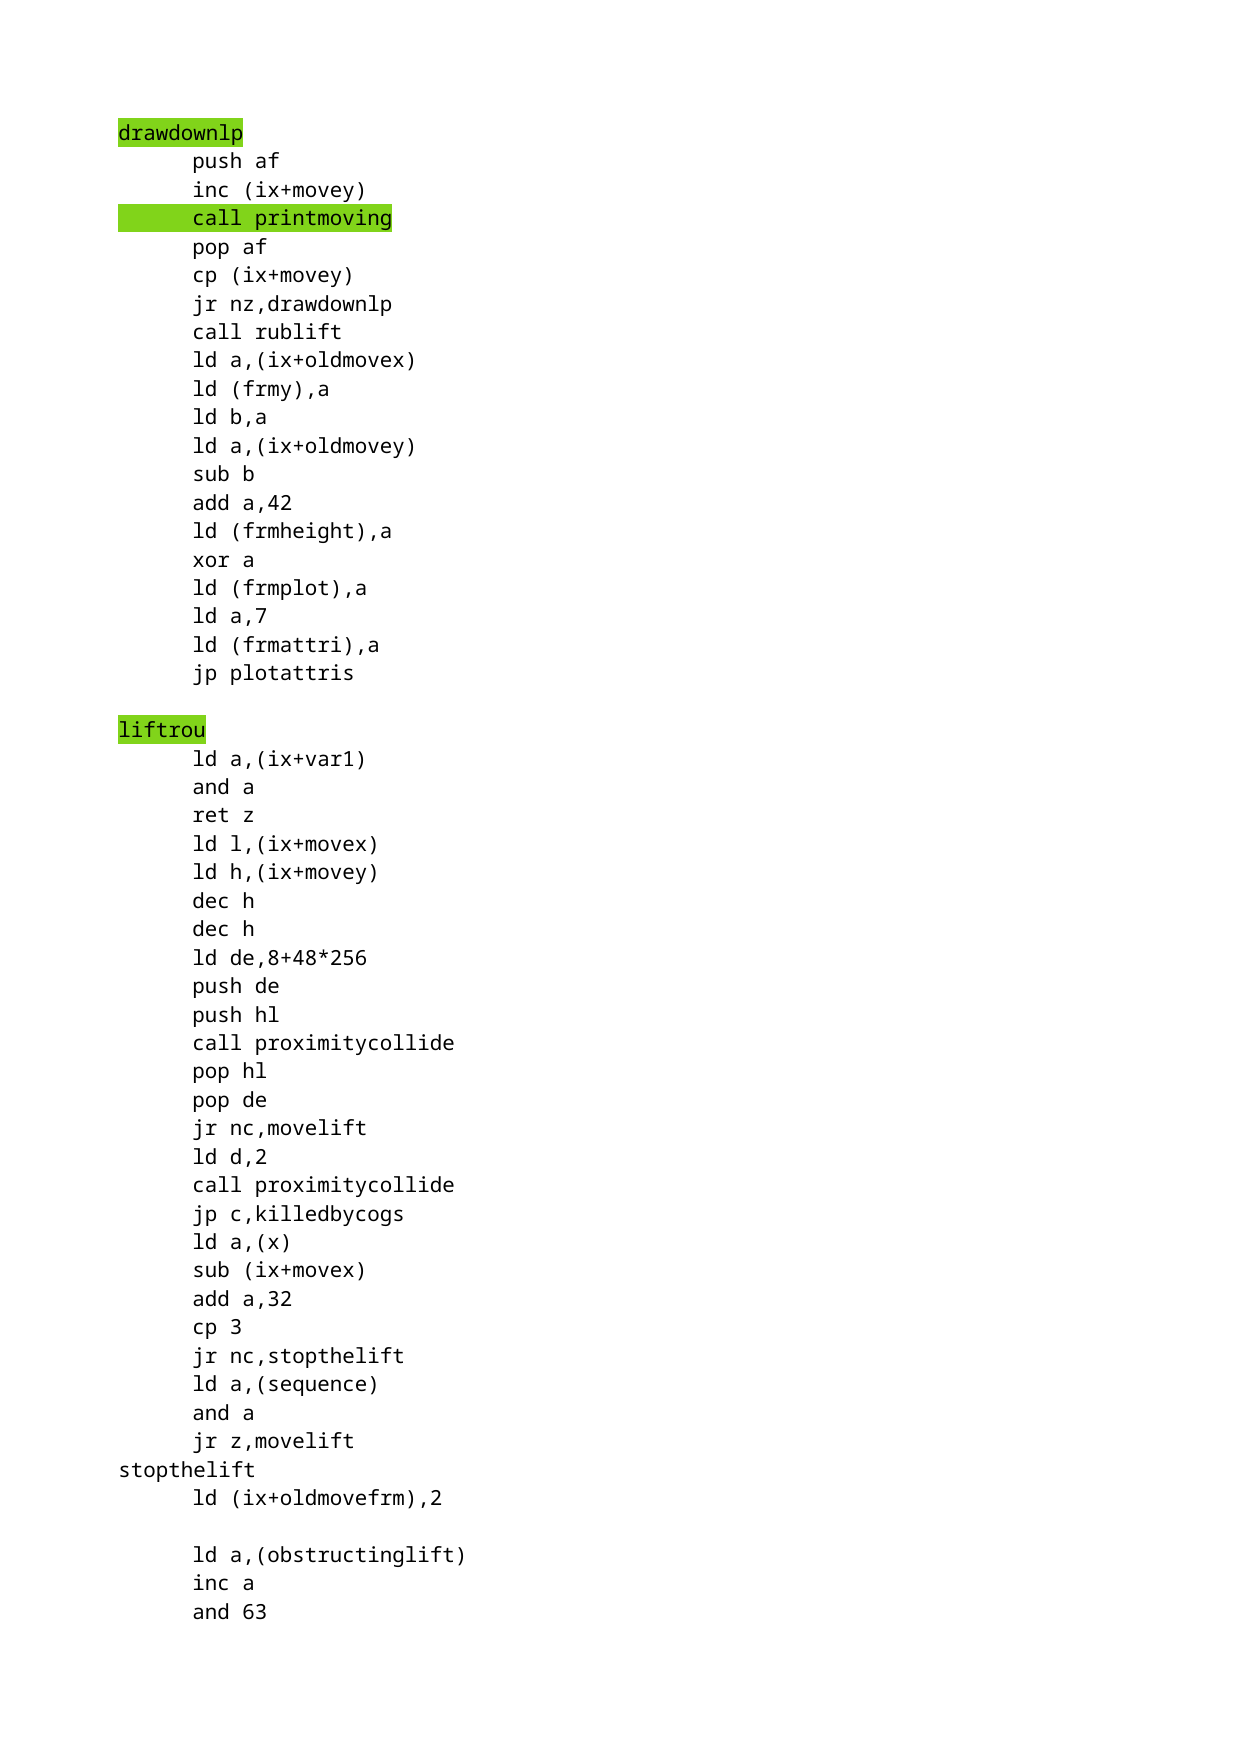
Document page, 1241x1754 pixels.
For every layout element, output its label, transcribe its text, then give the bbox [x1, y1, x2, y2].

text jr nz,drawdownlp [118, 289, 1122, 317]
text jr z,movelift [118, 1426, 1122, 1455]
text call proximitycollide [118, 1170, 1122, 1199]
text ret z [118, 801, 1122, 829]
text ld a,(ix+oldmovey) [118, 431, 1122, 459]
text ld (frmy),a [118, 374, 1122, 402]
text cp (ix+movey) [118, 260, 1122, 289]
text pop af [118, 232, 1122, 260]
text ld l,(ix+movex) [118, 829, 1122, 857]
text ld (frmattri),a [118, 630, 1122, 658]
text cp 3 [118, 1312, 1122, 1341]
text ld (ix+oldmovefrm),2 [118, 1483, 1122, 1512]
text ld a,(ix+var1) [118, 744, 1122, 772]
text jr nc,stopthelift [118, 1341, 1122, 1369]
text inc (ix+movey) [118, 175, 1122, 203]
text jp plotattris [118, 658, 1122, 687]
text call rublift [118, 317, 1122, 346]
text ld (frmplot),a [118, 573, 1122, 602]
text inc a [118, 1568, 1122, 1597]
text ld a,(x) [118, 1227, 1122, 1256]
text pop hl [118, 1057, 1122, 1085]
text sub b [118, 459, 1122, 488]
text and a [118, 1398, 1122, 1426]
text dec h [118, 886, 1122, 914]
text jp c,killedbycogs [118, 1199, 1122, 1227]
text stopthelift [118, 1455, 1122, 1483]
text push hl [118, 1000, 1122, 1028]
text sub (ix+movex) [118, 1256, 1122, 1284]
text ld b,a [118, 402, 1122, 431]
text drawdownlp [118, 118, 1122, 147]
text ld a,7 [118, 602, 1122, 630]
text call proximitycollide [118, 1028, 1122, 1057]
text jr nc,movelift [118, 1113, 1122, 1142]
text and a [118, 772, 1122, 801]
text ld (frmheight),a [118, 516, 1122, 545]
text xor a [118, 545, 1122, 573]
text call printmoving [118, 203, 1122, 232]
text ld a,(obstructinglift) [118, 1540, 1122, 1568]
text add a,42 [118, 488, 1122, 516]
text ld de,8+48*256 [118, 943, 1122, 971]
text add a,32 [118, 1284, 1122, 1312]
text ld a,(sequence) [118, 1369, 1122, 1398]
text push de [118, 971, 1122, 1000]
text dec h [118, 914, 1122, 943]
text ld d,2 [118, 1142, 1122, 1170]
text push af [118, 147, 1122, 175]
text liftrou [118, 715, 1122, 744]
text pop de [118, 1085, 1122, 1113]
text and 63 [118, 1597, 1122, 1625]
text ld a,(ix+oldmovex) [118, 346, 1122, 374]
text ld h,(ix+movey) [118, 857, 1122, 886]
